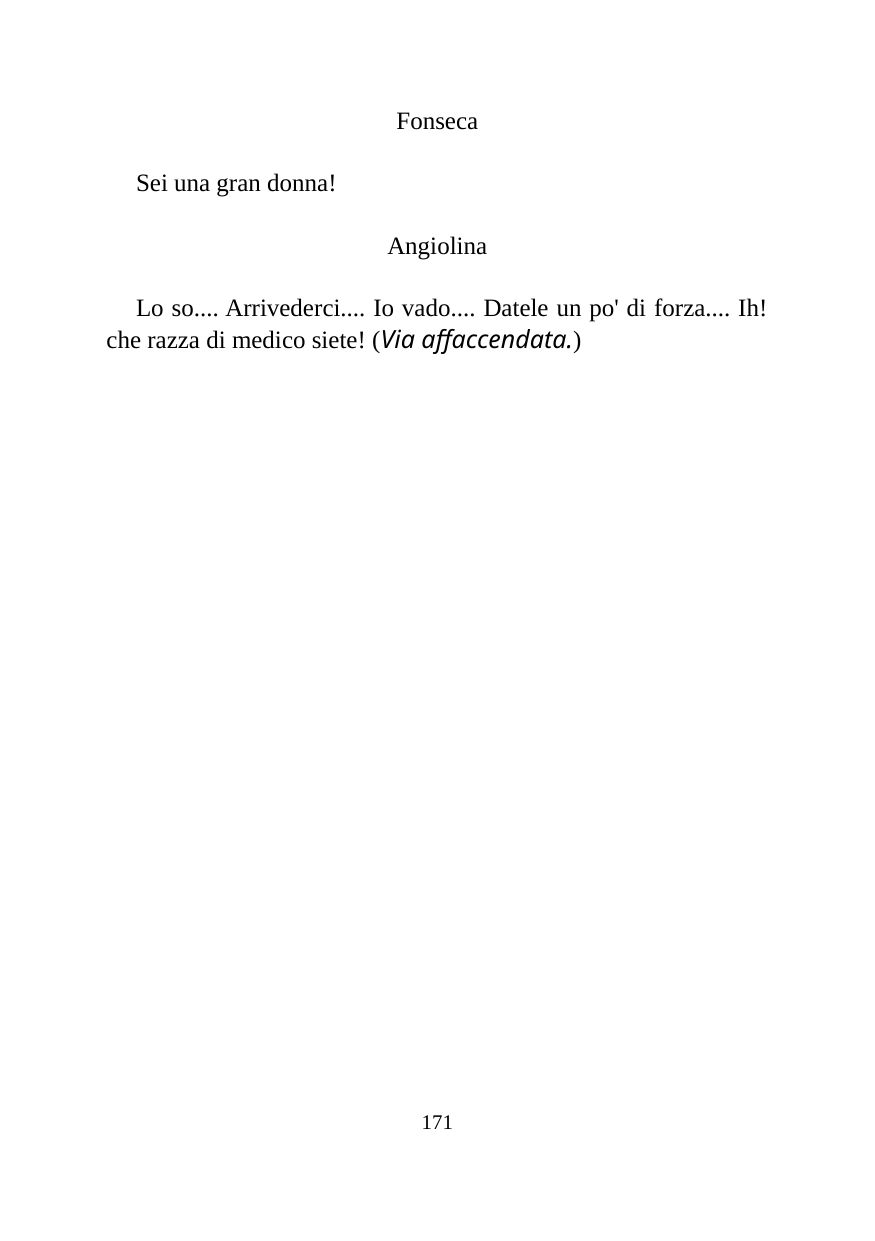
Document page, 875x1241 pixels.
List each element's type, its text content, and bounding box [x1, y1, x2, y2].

text Sei una gran donna! [106, 168, 768, 197]
text Angiolina [106, 231, 768, 259]
text Lo so.... Arrivederci.... Io vado.... Datele un po' di forza.... Ih! che razza di medico siete! (Via affaccendata.) [106, 293, 768, 356]
text Fonseca [106, 106, 768, 135]
